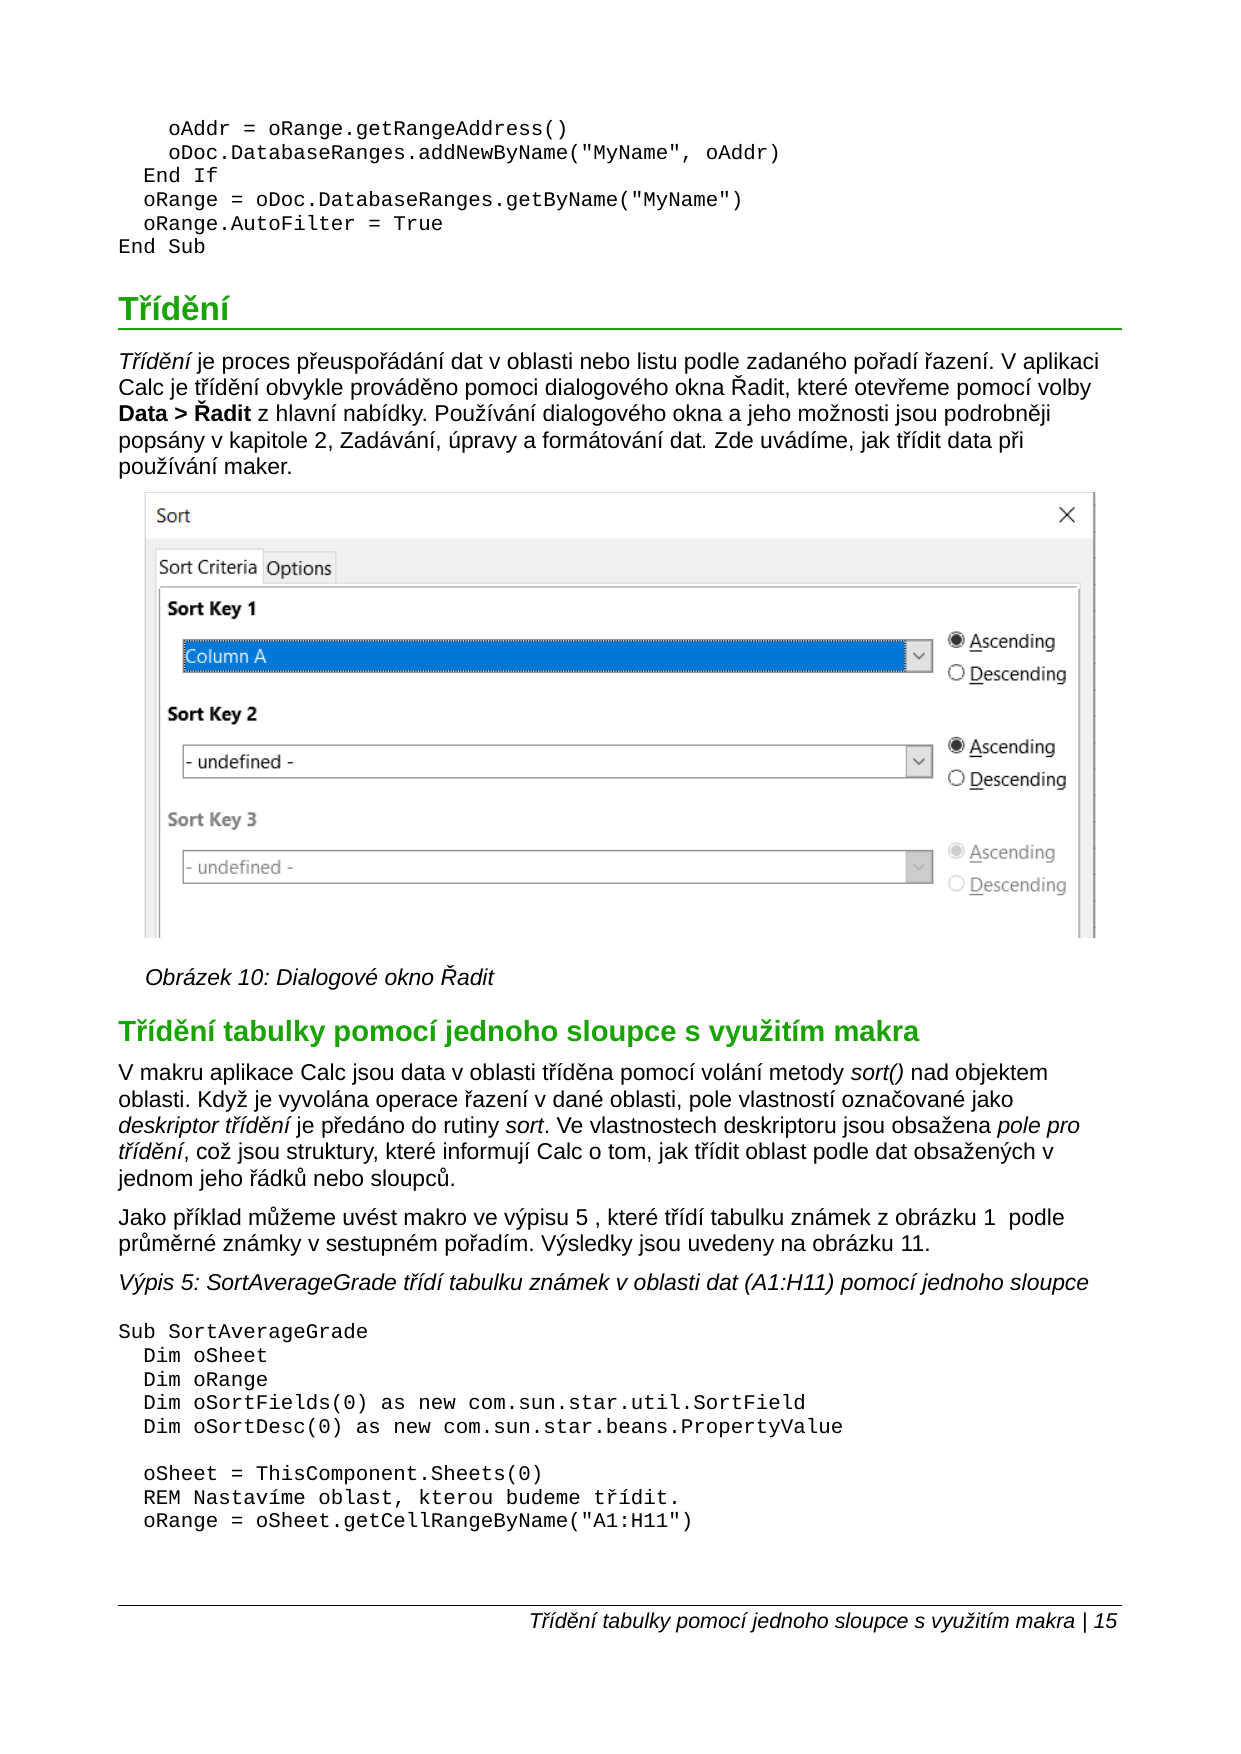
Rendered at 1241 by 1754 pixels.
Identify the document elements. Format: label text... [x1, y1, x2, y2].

text Dim oSheet [118, 1345, 1122, 1369]
text End Sub [118, 236, 1122, 260]
text End If [118, 165, 1122, 189]
picture [144, 492, 1096, 938]
text REM Nastavíme oblast, kterou budeme třídit. [118, 1487, 1122, 1511]
text oDoc.DatabaseRanges.addNewByName("MyName", oAddr) [118, 142, 1122, 165]
text Třídění je proces přeuspořádání dat v oblasti nebo listu podle zadaného pořadí řazení. V aplikaci Calc je třídění obvykle prováděno pomoci dialogového okna Řadit, které otevřeme pomocí volby Data > Řadit z hlavní nabídky. Používání dialogového okna a jeho možnosti jsou podrobněji popsány v kapitole 2, Zadávání, úpravy a formátování dat. Zde uvádíme, jak třídit data při používání maker. [118, 348, 1122, 479]
text Výpis 5: SortAverageGrade třídí tabulku známek v oblasti dat (A1:H11) pomocí jednoho sloupce [118, 1269, 1122, 1295]
subtitle Třídění [118, 289, 1122, 328]
text oRange = oSheet.getCellRangeByName("A1:H11") [118, 1511, 1122, 1534]
text oRange.AutoFilter = True [118, 213, 1122, 236]
text V makru aplikace Calc jsou data v oblasti tříděna pomocí volání metody sort() nad objektem oblasti. Když je vyvolána operace řazení v dané oblasti, pole vlastností označované jako deskriptor třídění je předáno do rutiny sort. Ve vlastnostech deskriptoru jsou obsažena pole pro třídění, což jsou struktury, které informují Calc o tom, jak třídit oblast podle dat obsažených v jednom jeho řádků nebo sloupců. [118, 1059, 1122, 1191]
text oRange = oDoc.DatabaseRanges.getByName("MyName") [118, 189, 1122, 213]
text oAddr = oRange.getRangeAddress() [118, 118, 1122, 142]
text Jako příklad můžeme uvést makro ve výpisu 5 , které třídí tabulku známek z obrázku 1 podle průměrné známky v sestupném pořadím. Výsledky jsou uvedeny na obrázku 11. [118, 1203, 1122, 1256]
text oSheet = ThisComponent.Sheets(0) [118, 1463, 1122, 1487]
text Dim oSortFields(0) as new com.sun.star.util.SortField [118, 1392, 1122, 1416]
text Obrázek 10: Dialogové okno Řadit [145, 938, 1096, 990]
subtitle Třídění tabulky pomocí jednoho sloupce s využitím makra [118, 1014, 1122, 1047]
text Dim oRange [118, 1369, 1122, 1392]
text Sub SortAverageGrade [118, 1321, 1122, 1345]
text Dim oSortDesc(0) as new com.sun.star.beans.PropertyValue [118, 1416, 1122, 1439]
